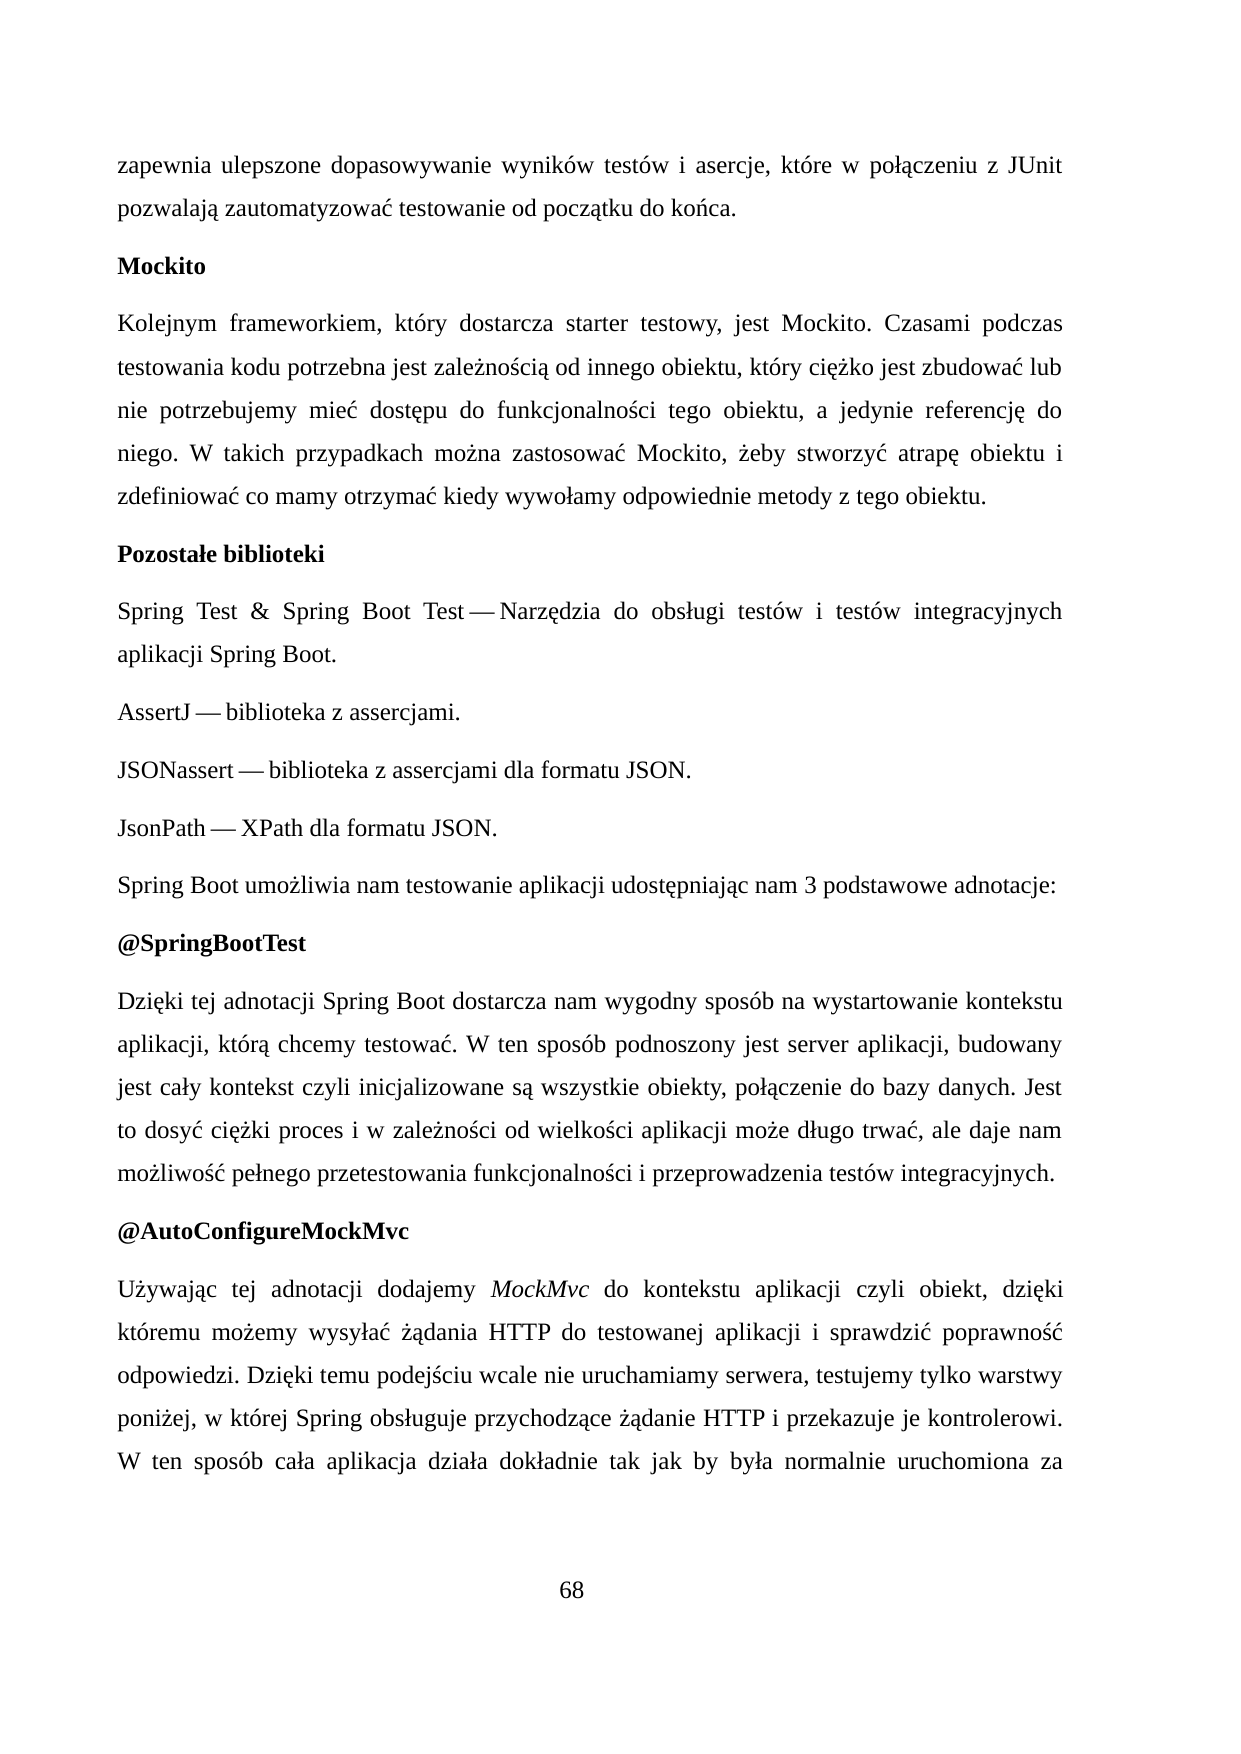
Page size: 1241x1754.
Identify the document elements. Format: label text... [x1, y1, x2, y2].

text Używając tej adnotacji dodajemy MockMvc do kontekstu aplikacji czyli obiekt, dzięki któremu możemy wysyłać żądania HTTP do testowanej aplikacji i sprawdzić poprawność odpowiedzi. Dzięki temu podejściu wcale nie uruchamiamy serwera, testujemy tylko warstwy poniżej, w której Spring obsługuje przychodzące żądanie HTTP i przekazuje je kontrolerowi. W ten sposób cała aplikacja działa dokładnie tak jak by była normalnie uruchomiona za [117, 1274, 1063, 1475]
text Spring Boot umożliwia nam testowanie aplikacji udostępniając nam 3 podstawowe adnotacje: [117, 870, 1063, 899]
text JsonPath — XPath dla formatu JSON. [117, 813, 1063, 841]
text Spring Test & Spring Boot Test — Narzędzia do obsługi testów i testów integracyjnych aplikacji Spring Boot. [117, 596, 1063, 668]
text AssertJ — biblioteka z assercjami. [117, 697, 1063, 726]
text JSONassert — biblioteka z assercjami dla formatu JSON. [117, 755, 1063, 784]
text @SpringBootTest [117, 928, 1063, 957]
text Dzięki tej adnotacji Spring Boot dostarcza nam wygodny sposób na wystartowanie kontekstu aplikacji, którą chcemy testować. W ten sposób podnoszony jest server aplikacji, budowany jest cały kontekst czyli inicjalizowane są wszystkie obiekty, połączenie do bazy danych. Jest to dosyć ciężki proces i w zależności od wielkości aplikacji może długo trwać, ale daje nam możliwość pełnego przetestowania funkcjonalności i przeprowadzenia testów integracyjnych. [117, 986, 1063, 1187]
text Mockito [117, 251, 1063, 279]
text Pozostałe biblioteki [117, 539, 1063, 567]
text Kolejnym frameworkiem, który dostarcza starter testowy, jest Mockito. Czasami podczas testowania kodu potrzebna jest zależnością od innego obiektu, który ciężko jest zbudować lub nie potrzebujemy mieć dostępu do funkcjonalności tego obiektu, a jedynie referencję do niego. W takich przypadkach można zastosować Mockito, żeby stworzyć atrapę obiektu i zdefiniować co mamy otrzymać kiedy wywołamy odpowiednie metody z tego obiektu. [117, 308, 1063, 510]
text @AutoConfigureMockMvc [117, 1216, 1063, 1245]
text zapewnia ulepszone dopasowywanie wyników testów i asercje, które w połączeniu z JUnit pozwalają zautomatyzować testowanie od początku do końca. [117, 150, 1063, 222]
